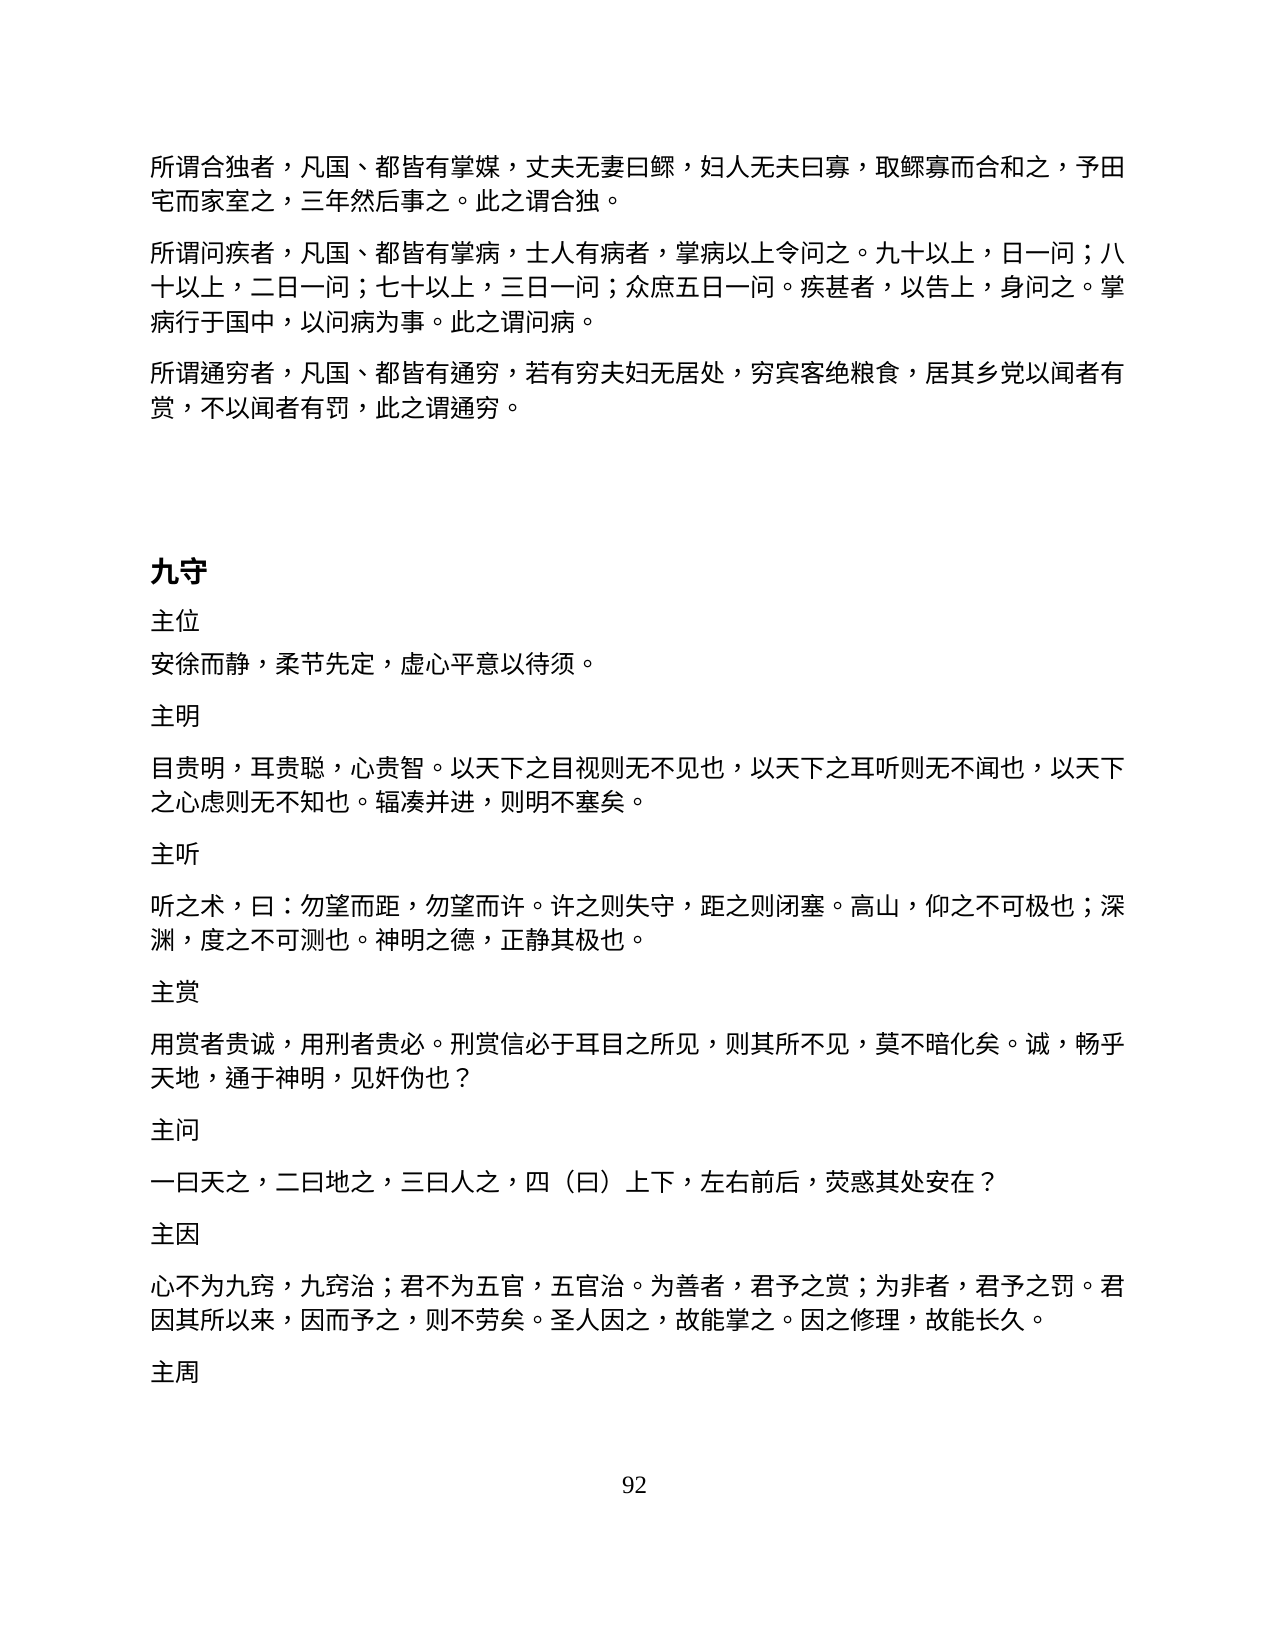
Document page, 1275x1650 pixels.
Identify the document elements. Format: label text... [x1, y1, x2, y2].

text 主周 [150, 1355, 1125, 1389]
text 心不为九窍，九窍治；君不为五官，五官治。为善者，君予之赏；为非者，君予之罚。君因其所以来，因而予之，则不劳矣。圣人因之，故能掌之。因之修理，故能长久。 [150, 1269, 1125, 1337]
text 主位 [150, 604, 1125, 638]
subtitle 九守 [150, 552, 1125, 591]
text 用赏者贵诚，用刑者贵必。刑赏信必于耳目之所见，则其所不见，莫不暗化矣。诚，畅乎天地，通于神明，见奸伪也？ [150, 1027, 1125, 1095]
text 所谓问疾者，凡国、都皆有掌病，士人有病者，掌病以上令问之。九十以上，日一问；八十以上，二日一问；七十以上，三日一问；众庶五日一问。疾甚者，以告上，身问之。掌病行于国中，以问病为事。此之谓问病。 [150, 236, 1125, 338]
text 所谓合独者，凡国、都皆有掌媒，丈夫无妻曰鳏，妇人无夫曰寡，取鳏寡而合和之，予田宅而家室之，三年然后事之。此之谓合独。 [150, 150, 1125, 218]
text 安徐而静，柔节先定，虚心平意以待须。 [150, 647, 1125, 681]
text 主问 [150, 1113, 1125, 1147]
text 一曰天之，二曰地之，三曰人之，四（曰）上下，左右前后，荧惑其处安在？ [150, 1165, 1125, 1199]
text 主明 [150, 699, 1125, 733]
text 听之术，曰：勿望而距，勿望而许。许之则失守，距之则闭塞。高山，仰之不可极也；深渊，度之不可测也。神明之德，正静其极也。 [150, 889, 1125, 957]
text 所谓通穷者，凡国、都皆有通穷，若有穷夫妇无居处，穷宾客绝粮食，居其乡党以闻者有赏，不以闻者有罚，此之谓通穷。 [150, 356, 1125, 424]
text 目贵明，耳贵聪，心贵智。以天下之目视则无不见也，以天下之耳听则无不闻也，以天下之心虑则无不知也。辐凑并进，则明不塞矣。 [150, 751, 1125, 819]
text 主赏 [150, 975, 1125, 1009]
text 主听 [150, 837, 1125, 871]
text 主因 [150, 1217, 1125, 1251]
